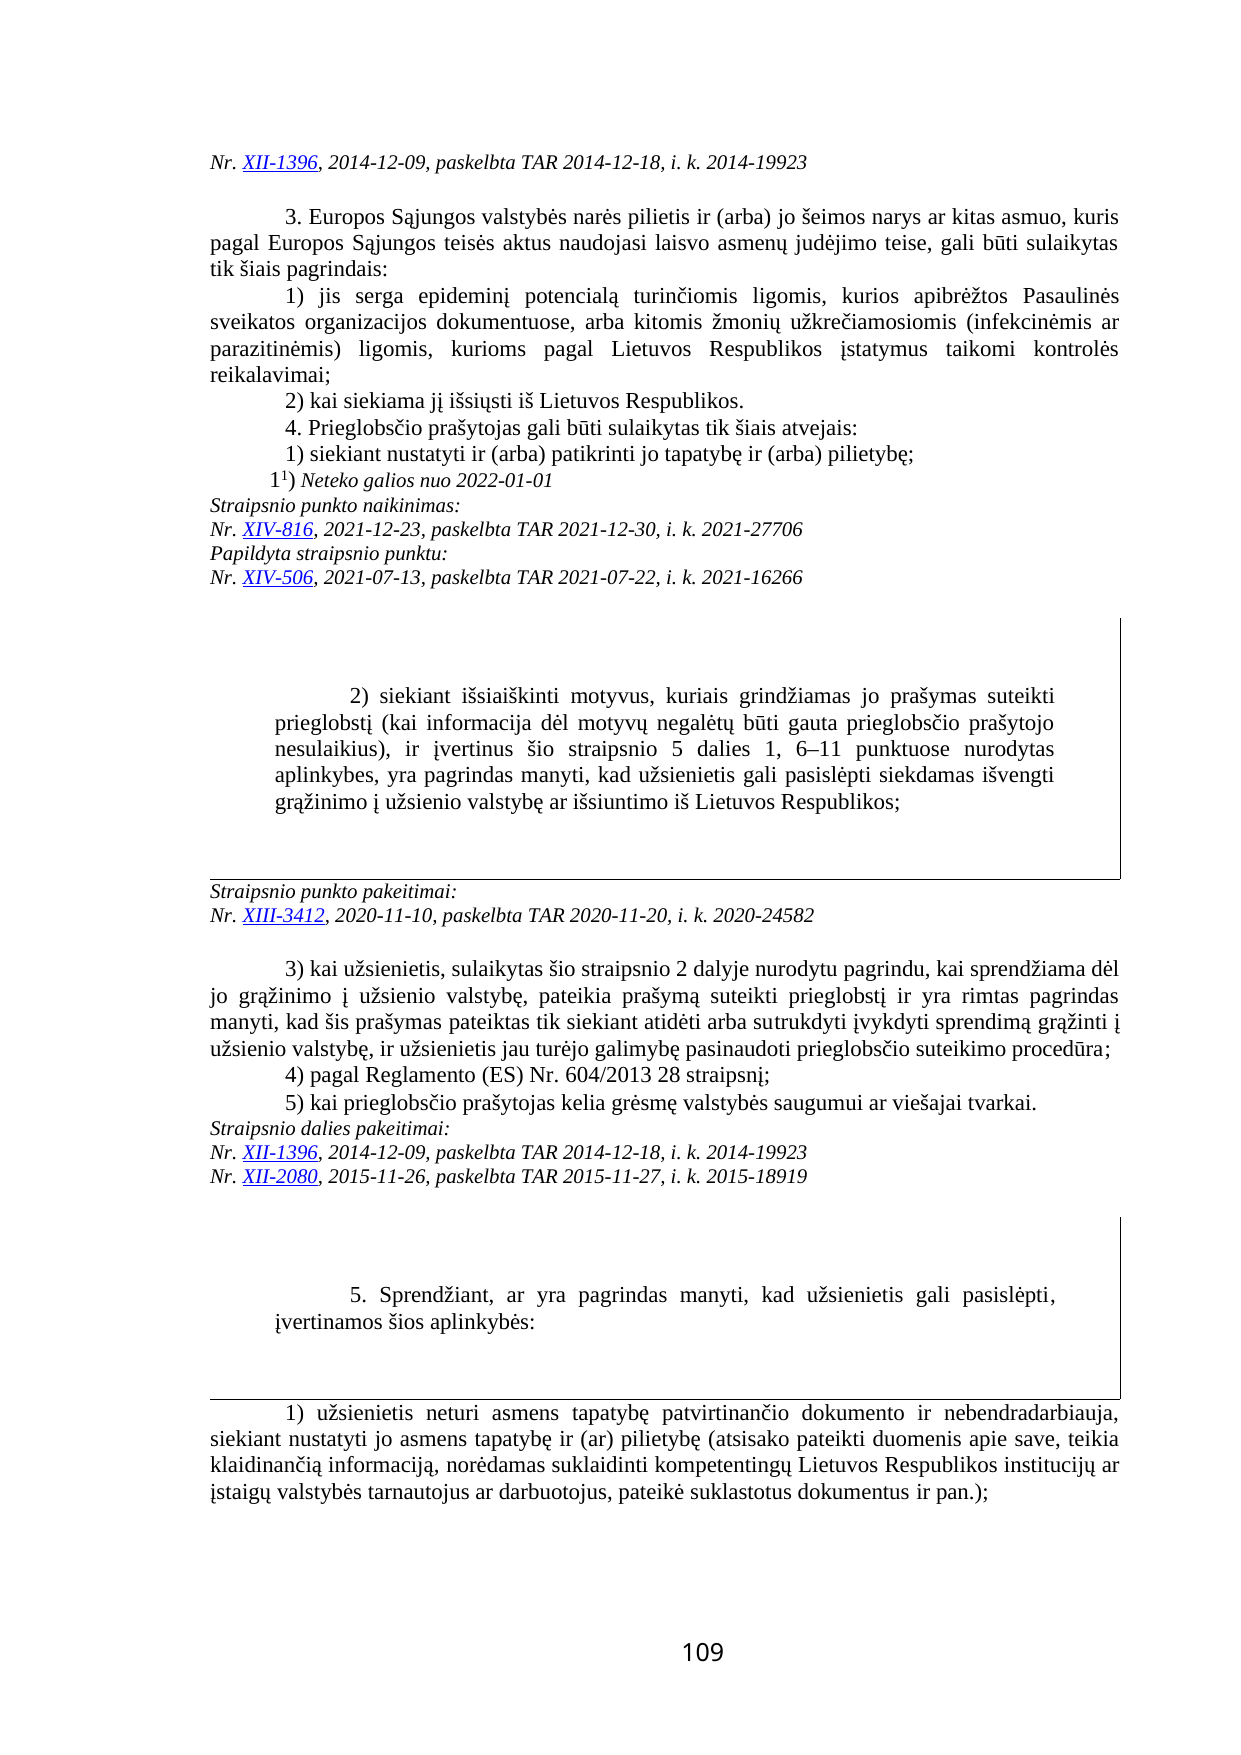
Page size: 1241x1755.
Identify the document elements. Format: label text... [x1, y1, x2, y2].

text 5) kai prieglobsčio prašytojas kelia grėsmę valstybės saugumui ar viešajai tvarkai. [210, 1087, 1120, 1116]
text 3. Europos Sąjungos valstybės narės pilietis ir (arba) jo šeimos narys ar kitas asmuo, kuris pagal Europos Sąjungos teisės aktus naudojasi laisvo asmenų judėjimo teise, gali būti sulaikytas tik šiais pagrindais: [210, 203, 1120, 282]
text 2) siekiant išsiaiškinti motyvus, kuriais grindžiamas jo prašymas suteikti prieglobstį (kai informacija dėl motyvų negalėtų būti gauta prieglobsčio prašytojo nesulaikius), ir įvertinus šio straipsnio 5 dalies 1, 6–11 punktuose nurodytas aplinkybes, yra pagrindas manyti, kad užsienietis gali pasislėpti siekdamas išvengti grąžinimo į užsienio valstybę ar išsiuntimo iš Lietuvos Respublikos; [210, 618, 1120, 879]
text Nr. XIV-506, 2021-07-13, paskelbta TAR 2021-07-22, i. k. 2021-16266 [210, 565, 1120, 589]
text Straipsnio dalies pakeitimai: [210, 1116, 1120, 1140]
text 5. Sprendžiant, ar yra pagrindas manyti, kad užsienietis gali pasislėpti, įvertinamos šios aplinkybės: [210, 1217, 1120, 1399]
text 2) kai siekiama jį išsiųsti iš Lietuvos Respublikos. [210, 387, 1120, 414]
text 4) pagal Reglamento (ES) Nr. 604/2013 28 straipsnį; [210, 1061, 1120, 1087]
text Straipsnio punkto naikinimas: [210, 493, 1120, 517]
text Straipsnio punkto pakeitimai: [210, 879, 1120, 903]
text 11) Neteko galios nuo 2022-01-01 [210, 466, 1120, 493]
text 4. Prieglobsčio prašytojas gali būti sulaikytas tik šiais atvejais: [210, 414, 1120, 440]
text 1) siekiant nustatyti ir (arba) patikrinti jo tapatybę ir (arba) pilietybę; [210, 440, 1120, 466]
text Nr. XIII-3412, 2020-11-10, paskelbta TAR 2020-11-20, i. k. 2020-24582 [210, 903, 1120, 927]
text Nr. XII-2080, 2015-11-26, paskelbta TAR 2015-11-27, i. k. 2015-18919 [210, 1164, 1120, 1188]
text Papildyta straipsnio punktu: [210, 541, 1120, 565]
text 3) kai užsienietis, sulaikytas šio straipsnio 2 dalyje nurodytu pagrindu, kai sprendžiama dėl jo grąžinimo į užsienio valstybę, pateikia prašymą suteikti prieglobstį ir yra rimtas pagrindas manyti, kad šis prašymas pateiktas tik siekiant atidėti arba sutrukdyti įvykdyti sprendimą grąžinti į užsienio valstybę, ir užsienietis jau turėjo galimybę pasinaudoti prieglobsčio suteikimo procedūra; [210, 956, 1120, 1061]
text Nr. XII-1396, 2014-12-09, paskelbta TAR 2014-12-18, i. k. 2014-19923 [210, 1140, 1120, 1164]
text Nr. XII-1396, 2014-12-09, paskelbta TAR 2014-12-18, i. k. 2014-19923 [210, 150, 1120, 174]
text Nr. XIV-816, 2021-12-23, paskelbta TAR 2021-12-30, i. k. 2021-27706 [210, 517, 1120, 541]
text 1) užsienietis neturi asmens tapatybę patvirtinančio dokumento ir nebendradarbiauja, siekiant nustatyti jo asmens tapatybę ir (ar) pilietybę (atsisako pateikti duomenis apie save, teikia klaidinančią informaciją, norėdamas suklaidinti kompetentingų Lietuvos Respublikos institucijų ar įstaigų valstybės tarnautojus ar darbuotojus, pateikė suklastotus dokumentus ir pan.); [210, 1399, 1120, 1504]
text 1) jis serga epideminį potencialą turinčiomis ligomis, kurios apibrėžtos Pasaulinės sveikatos organizacijos dokumentuose, arba kitomis žmonių užkrečiamosiomis (infekcinėmis ar parazitinėmis) ligomis, kurioms pagal Lietuvos Respublikos įstatymus taikomi kontrolės reikalavimai; [210, 282, 1120, 387]
